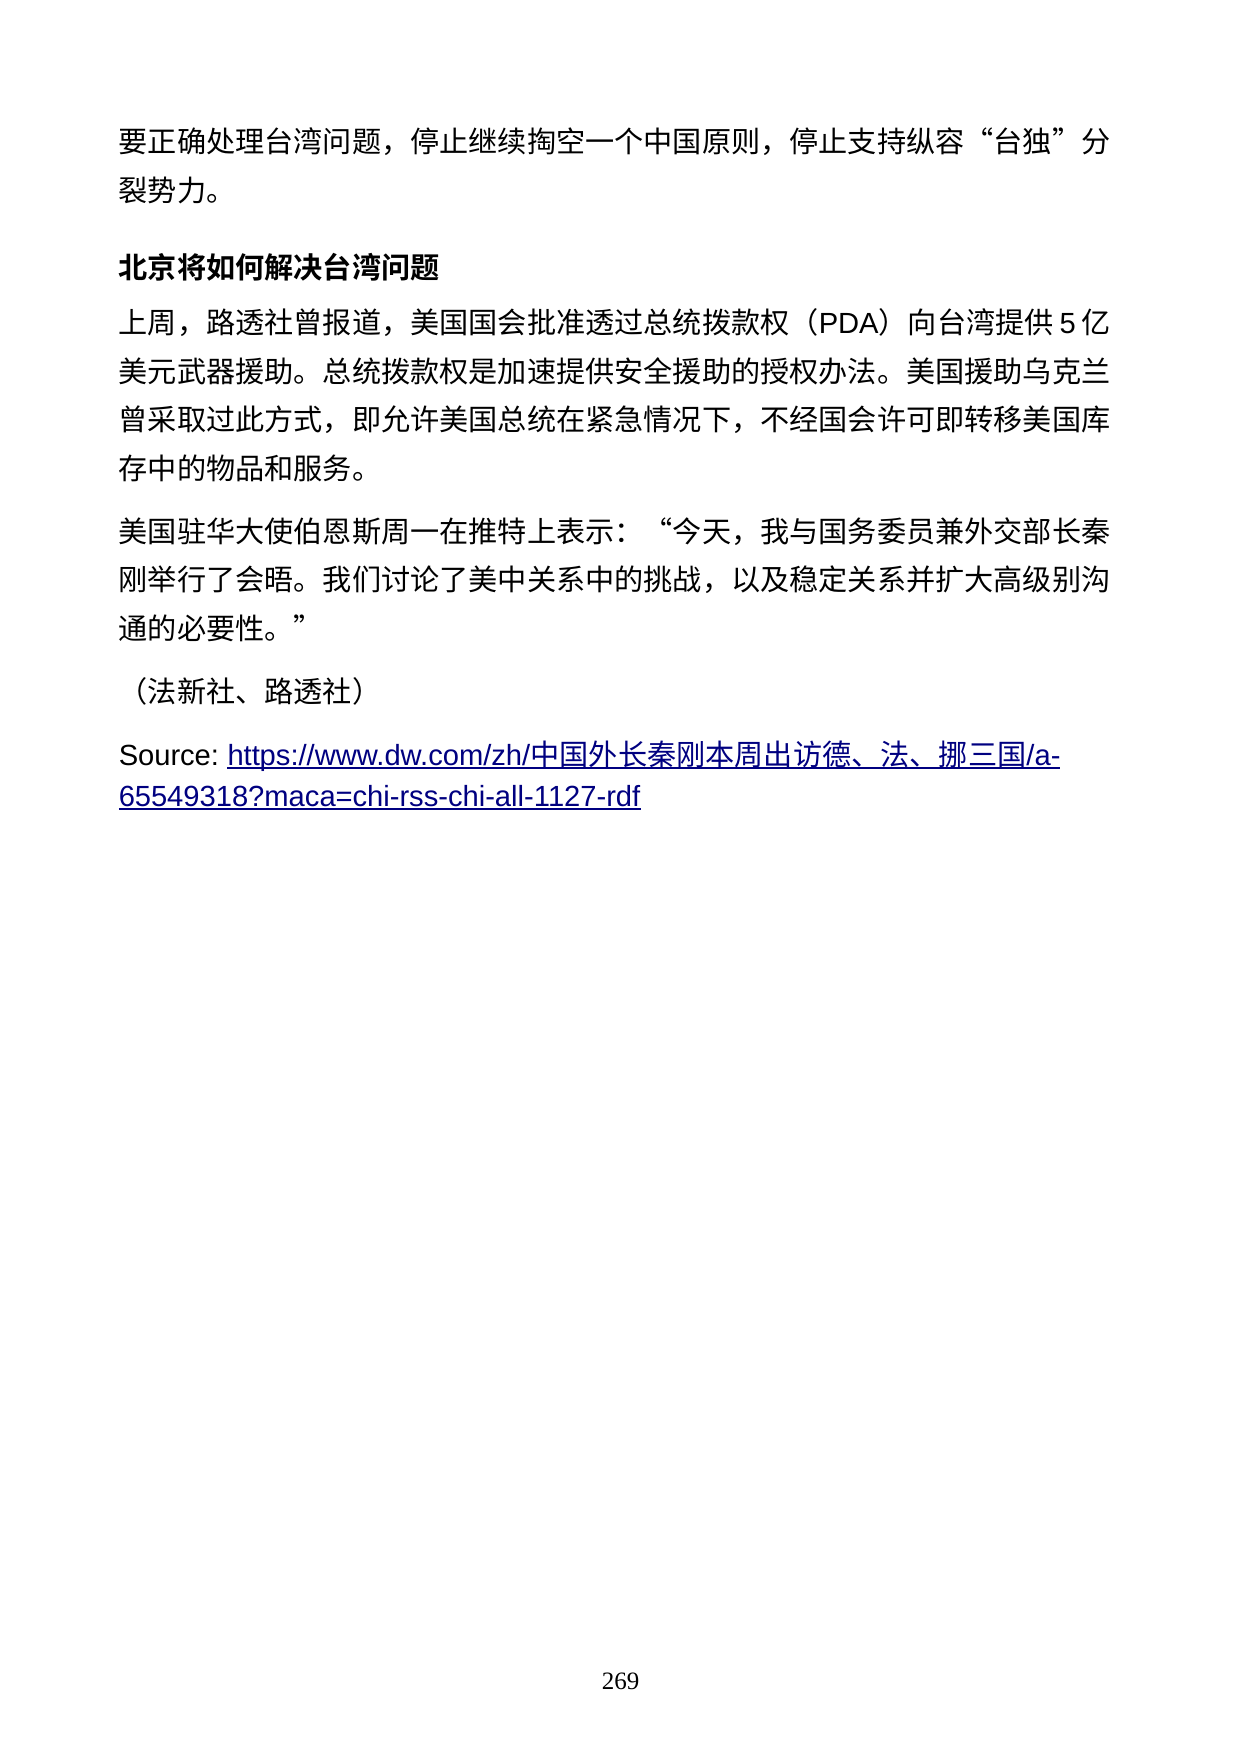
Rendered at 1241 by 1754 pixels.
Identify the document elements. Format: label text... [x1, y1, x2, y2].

text 美国驻华大使伯恩斯周一在推特上表示：“今天，我与国务委员兼外交部长秦刚举行了会晤。我们讨论了美中关系中的挑战，以及稳定关系并扩大高级别沟通的必要性。” [118, 508, 1122, 648]
subtitle 北京将如何解决台湾问题 [118, 245, 1122, 287]
text 要正确处理台湾问题，停止继续掏空一个中国原则，停止支持纵容“台独”分裂势力。 [118, 118, 1122, 209]
text （法新社、路透社） [118, 668, 1122, 711]
text 上周，路透社曾报道，美国国会批准透过总统拨款权（PDA）向台湾提供5亿美元武器援助。总统拨款权是加速提供安全援助的授权办法。美国援助乌克兰曾采取过此方式，即允许美国总统在紧急情况下，不经国会许可即转移美国库存中的物品和服务。 [118, 299, 1122, 487]
text Source: https://www.dw.com/zh/中国外长秦刚本周出访德、法、挪三国/a-65549318?maca=chi-rss-chi-all-1127-rdf [118, 732, 1122, 812]
